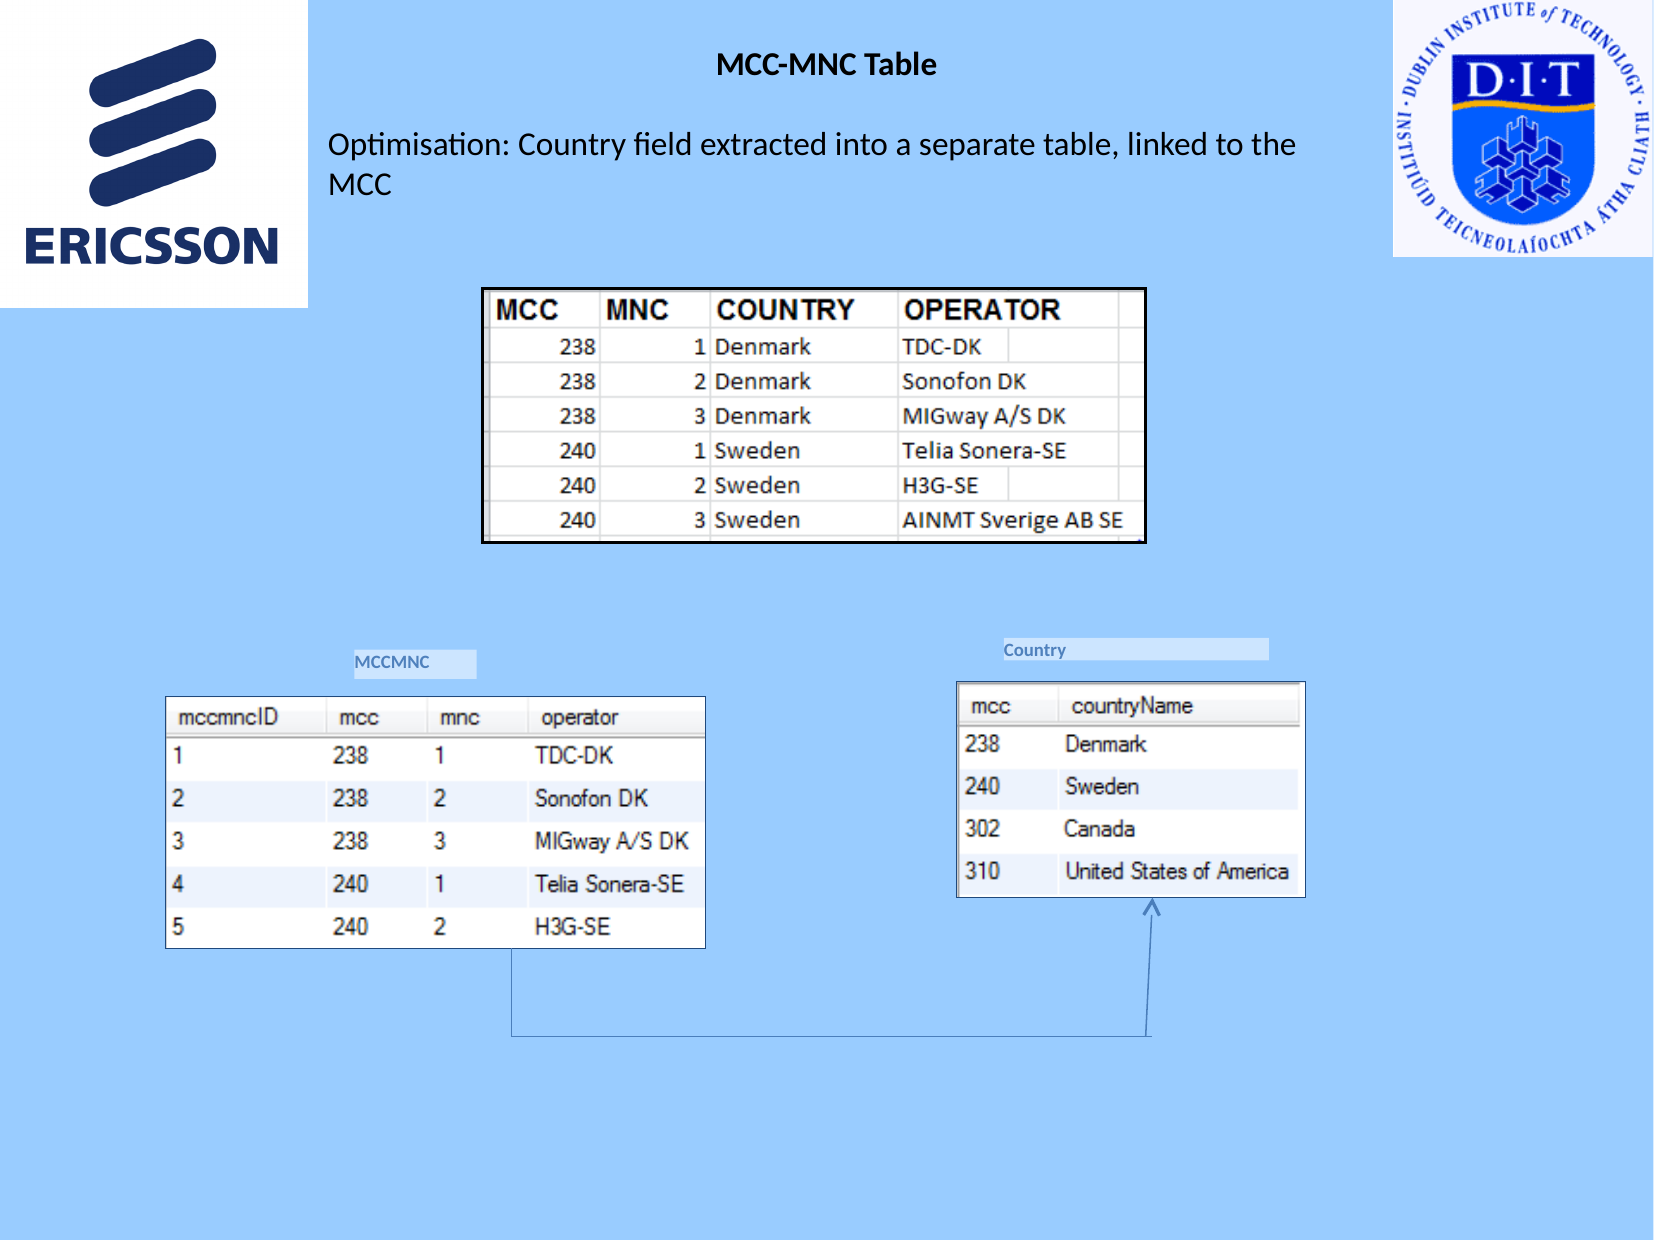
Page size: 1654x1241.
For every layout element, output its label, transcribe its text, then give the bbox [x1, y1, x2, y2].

picture [165, 696, 706, 949]
text_box Country [1003, 637, 1269, 661]
picture [1393, 0, 1653, 257]
picture [0, 0, 308, 308]
picture [956, 681, 1306, 898]
picture [484, 289, 1144, 542]
text_box MCCMNC [354, 649, 477, 679]
text_box MCC-MNC Table Optimisation: Country field extracted into a separate table, linked to the MCC [312, 34, 1341, 210]
